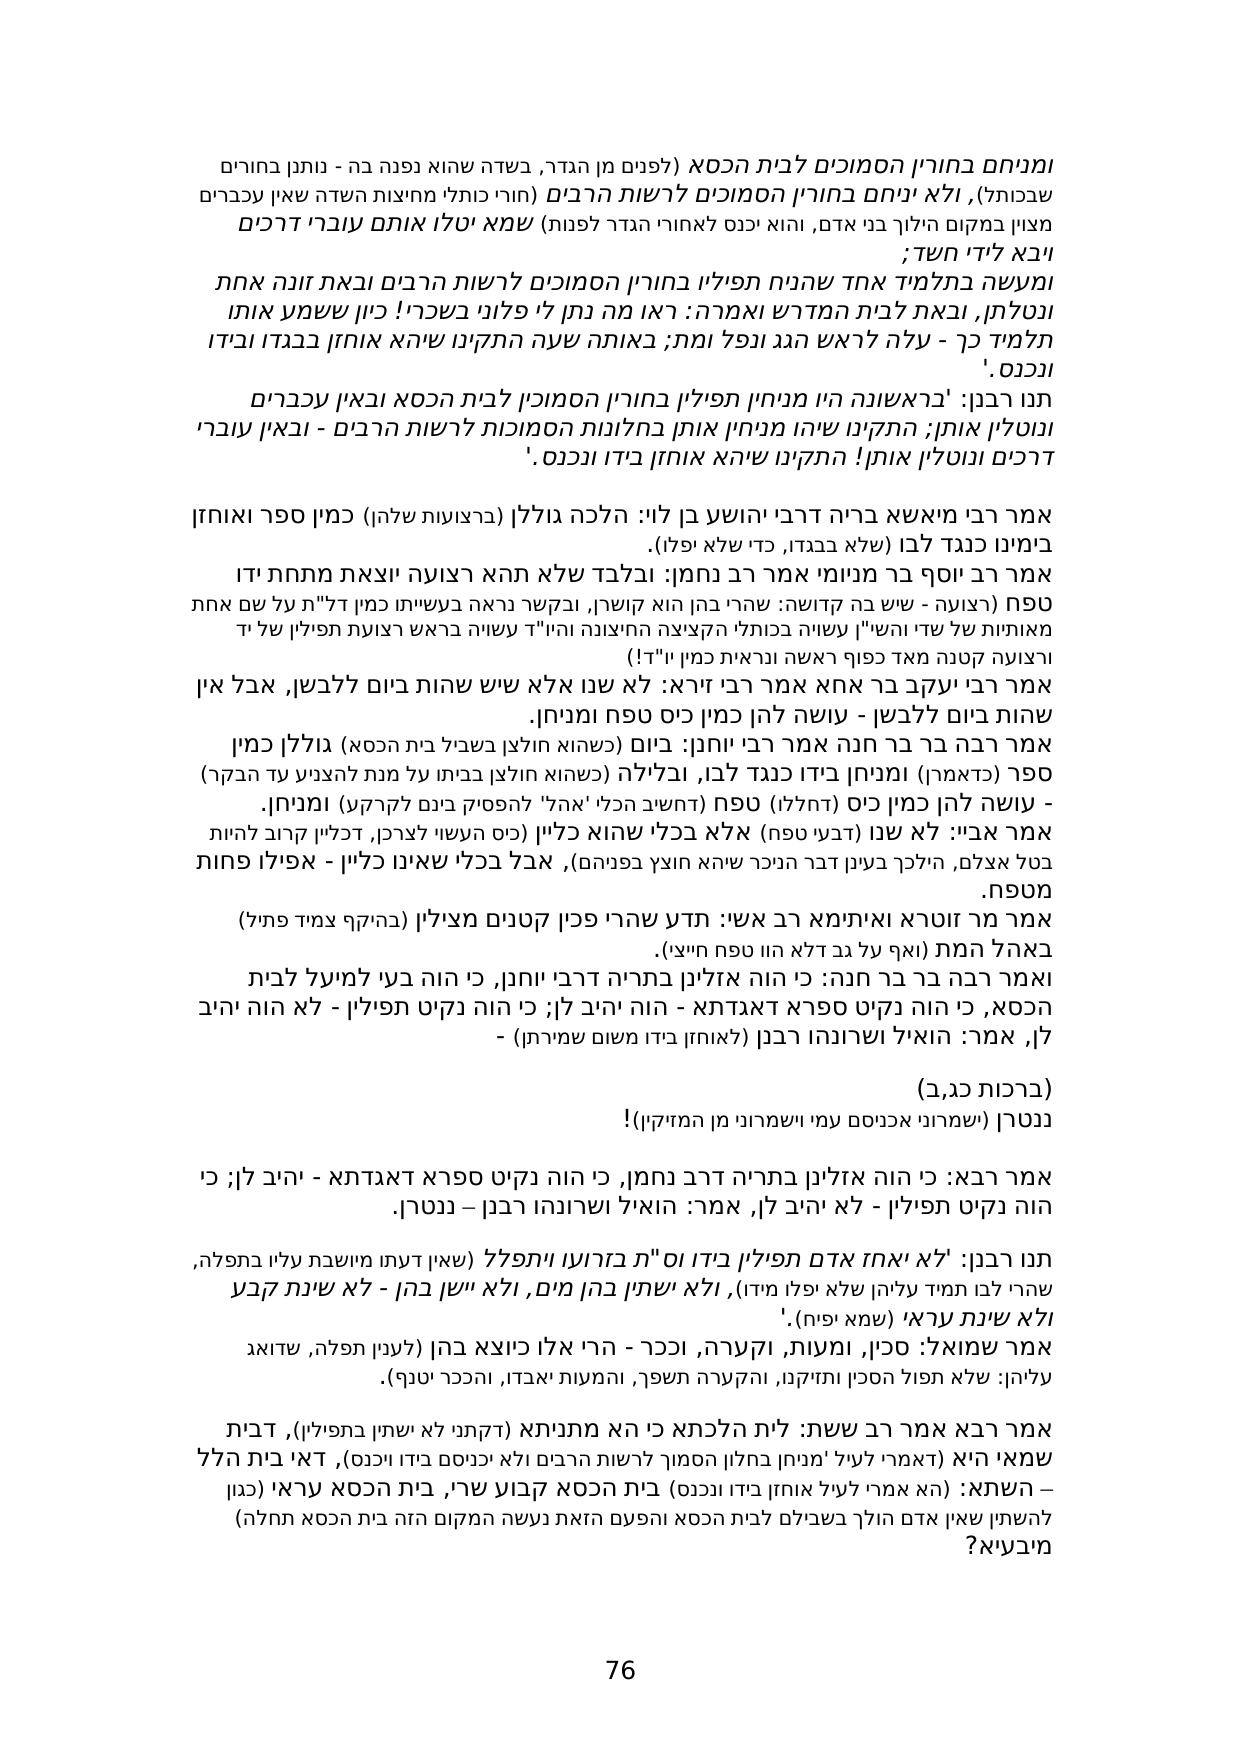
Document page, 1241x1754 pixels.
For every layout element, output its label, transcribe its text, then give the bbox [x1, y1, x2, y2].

text אמר מר זוטרא ואיתימא רב אשי: תדע שהרי פכין קטנים מצילין (בהיקף צמיד פתיל) באהל המת (ואף על גב דלא הוו טפח חייצי). [187, 904, 1053, 963]
text אמר רבי יעקב בר אחא אמר רבי זירא: לא שנו אלא שיש שהות ביום ללבשן, אבל אין שהות ביום ללבשן - עושה להן כמין כיס טפח ומניחן. [187, 671, 1053, 729]
text אמר שמואל: סכין, ומעות, וקערה, וככר - הרי אלו כיוצא בהן (לענין תפלה, שדואג עליהן: שלא תפול הסכין ותזיקנו, והקערה תשפך, והמעות יאבדו, והככר יטנף). [187, 1332, 1053, 1390]
text ומניחם בחורין הסמוכים לבית הכסא (לפנים מן הגדר, בשדה שהוא נפנה בה - נותנן בחורים שבכותל), ולא יניחם בחורין הסמוכים לרשות הרבים (חורי כותלי מחיצות השדה שאין עכברים מצוין במקום הילוך בני אדם, והוא יכנס לאחורי הגדר לפנות) שמא יטלו אותם עוברי דרכים ויבא לידי חשד; [187, 150, 1053, 267]
text אמר רב יוסף בר מניומי אמר רב נחמן: ובלבד שלא תהא רצועה יוצאת מתחת ידו טפח (רצועה - שיש בה קדושה: שהרי בהן הוא קושרן, ובקשר נראה בעשייתו כמין דל"ת על שם אחת מאותיות של שדי והשי"ן עשויה בכותלי הקציצה החיצונה והיו"ד עשויה בראש רצועת תפילין של יד ורצועה קטנה מאד כפוף ראשה ונראית כמין יו"ד!) [187, 559, 1053, 671]
text תנו רבנן: 'בראשונה היו מניחין תפילין בחורין הסמוכין לבית הכסא ובאין עכברים ונוטלין אותן; התקינו שיהו מניחין אותן בחלונות הסמוכות לרשות הרבים - ובאין עוברי דרכים ונוטלין אותן! התקינו שיהא אוחזן בידו ונכנס.' [187, 384, 1053, 472]
text תנו רבנן: 'לא יאחז אדם תפילין בידו וס"ת בזרועו ויתפלל (שאין דעתו מיושבת עליו בתפלה, שהרי לבו תמיד עליהן שלא יפלו מידו), ולא ישתין בהן מים, ולא יישן בהן - לא שינת קבע ולא שינת עראי (שמא יפיח).' [187, 1244, 1053, 1332]
text ומעשה בתלמיד אחד שהניח תפיליו בחורין הסמוכים לרשות הרבים ובאת זונה אחת ונטלתן, ובאת לבית המדרש ואמרה: ראו מה נתן לי פלוני בשכרי! כיון ששמע אותו תלמיד כך - עלה לראש הגג ונפל ומת; באותה שעה התקינו שיהא אוחזן בבגדו ובידו ונכנס.' [187, 267, 1053, 384]
text (ברכות כג,ב) [187, 1075, 1053, 1104]
text אמר רבא: כי הוה אזלינן בתריה דרב נחמן, כי הוה נקיט ספרא דאגדתא - יהיב לן; כי הוה נקיט תפילין - לא יהיב לן, אמר: הואיל ושרונהו רבנן – ננטרן. [187, 1162, 1053, 1220]
text ננטרן (ישמרוני אכניסם עמי וישמרוני מן המזיקין)! [187, 1104, 1053, 1133]
text ואמר רבה בר בר חנה: כי הוה אזלינן בתריה דרבי יוחנן, כי הוה בעי למיעל לבית הכסא, כי הוה נקיט ספרא דאגדתא - הוה יהיב לן; כי הוה נקיט תפילין - לא הוה יהיב לן, אמר: הואיל ושרונהו רבנן (לאוחזן בידו משום שמירתן) - [187, 963, 1053, 1051]
text אמר רבא אמר רב ששת: לית הלכתא כי הא מתניתא (דקתני לא ישתין בתפילין), דבית שמאי היא (דאמרי לעיל 'מניחן בחלון הסמוך לרשות הרבים ולא יכניסם בידו ויכנס), דאי בית הלל – השתא: (הא אמרי לעיל אוחזן בידו ונכנס) בית הכסא קבוע שרי, בית הכסא עראי (כגון להשתין שאין אדם הולך בשבילם לבית הכסא והפעם הזאת נעשה המקום הזה בית הכסא תחלה) מיבעיא? [187, 1414, 1053, 1560]
text אמר רבי מיאשא בריה דרבי יהושע בן לוי: הלכה גוללן (ברצועות שלהן) כמין ספר ואוחזן בימינו כנגד לבו (שלא בבגדו, כדי שלא יפלו). [187, 500, 1053, 559]
text אמר אביי: לא שנו (דבעי טפח) אלא בכלי שהוא כליין (כיס העשוי לצרכן, דכליין קרוב להיות בטל אצלם, הילכך בעינן דבר הניכר שיהא חוצץ בפניהם), אבל בכלי שאינו כליין - אפילו פחות מטפח. [187, 817, 1053, 904]
text אמר רבה בר בר חנה אמר רבי יוחנן: ביום (כשהוא חולצן בשביל בית הכסא) גוללן כמין ספר (כדאמרן) ומניחן בידו כנגד לבו, ובלילה (כשהוא חולצן בביתו על מנת להצניע עד הבקר) - עושה להן כמין כיס (דחללו) טפח (דחשיב הכלי 'אהל' להפסיק בינם לקרקע) ומניחן. [187, 729, 1053, 817]
